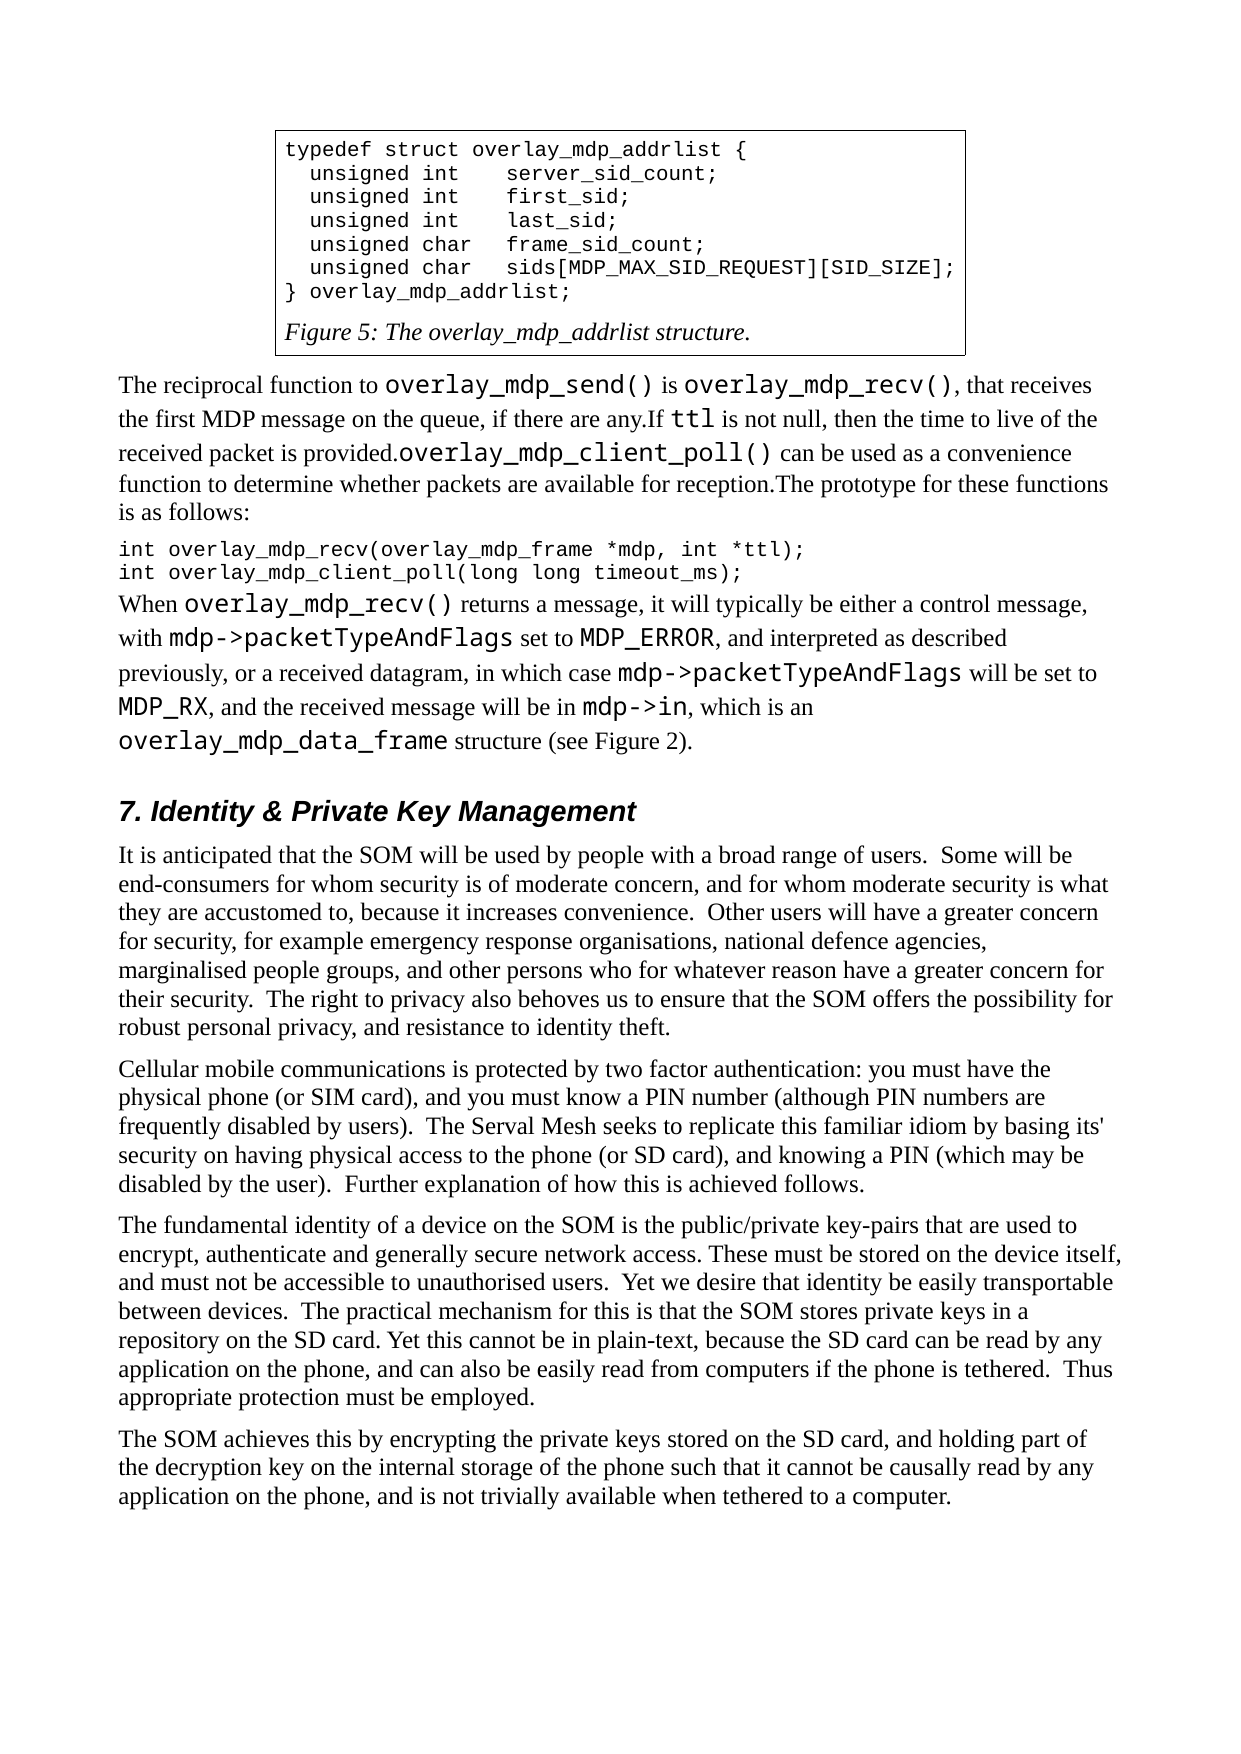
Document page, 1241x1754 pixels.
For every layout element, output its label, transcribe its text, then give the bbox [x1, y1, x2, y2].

text It is anticipated that the SOM will be used by people with a broad range of users. Some will be end-consumers for whom security is of moderate concern, and for whom moderate security is what they are accustomed to, because it increases convenience. Other users will have a greater concern for security, for example emergency response organisations, national defence agencies, marginalised people groups, and other persons who for whatever reason have a greater concern for their security. The right to privacy also behoves us to ensure that the SOM offers the possibility for robust personal privacy, and resistance to identity theft. [118, 840, 1122, 1041]
text int overlay_mdp_client_poll(long long timeout_ms); [118, 562, 1122, 586]
text unsigned char sids[MDP_MAX_SID_REQUEST][SID_SIZE]; [284, 257, 956, 281]
text unsigned int last_sid; [284, 210, 956, 233]
text int overlay_mdp_recv(overlay_mdp_frame *mdp, int *ttl); [118, 539, 1122, 562]
text Cellular mobile communications is protected by two factor authentication: you must have the physical phone (or SIM card), and you must know a PIN number (although PIN numbers are frequently disabled by users). The Serval Mesh seeks to replicate this familiar idiom by basing its' security on having physical access to the phone (or SD card), and knowing a PIN (which may be disabled by the user). Further explanation of how this is achieved follows. [118, 1054, 1122, 1197]
text The fundamental identity of a device on the SOM is the public/private key-pairs that are used to encrypt, authenticate and generally secure network access. These must be stored on the device itself, and must not be accessible to unauthorised users. Yet we desire that identity be easily transportable between devices. The practical mechanism for this is that the SOM stores private keys in a repository on the SD card. Yet this cannot be in plain-text, because the SD card can be read by any application on the phone, and can also be easily read from computers if the phone is tethered. Thus appropriate protection must be employed. [118, 1210, 1122, 1411]
text unsigned char frame_sid_count; [284, 233, 956, 257]
text The SOM achieves this by encrypting the private keys stored on the SD card, and holding part of the decryption key on the internal storage of the phone such that it cannot be causally read by any application on the phone, and is not trivially available when tethered to a computer. [118, 1424, 1122, 1510]
text typedef struct overlay_mdp_addrlist { [284, 139, 956, 163]
text unsigned int server_sid_count; [284, 163, 956, 186]
text The reciprocal function to overlay_mdp_send() is overlay_mdp_recv(), that receives the first MDP message on the queue, if there are any.If ttl is not null, then the time to live of the received packet is provided.overlay_mdp_client_poll() can be used as a convenience function to determine whether packets are available for reception.The prototype for these functions is as follows: [118, 118, 1122, 526]
text unsigned int first_sid; [284, 186, 956, 210]
text Figure 5: The overlay_mdp_addrlist structure. [284, 317, 956, 346]
text } overlay_mdp_addrlist; [284, 281, 956, 304]
subtitle 7. Identity & Private Key Management [118, 794, 1122, 827]
text When overlay_mdp_recv() returns a message, it will typically be either a control message, with mdp‑>packetTypeAndFlags set to MDP_ERROR, and interpreted as described previously, or a received datagram, in which case mdp‑>packetTypeAndFlags will be set to MDP_RX, and the received message will be in mdp‑>in, which is an overlay_mdp_data_frame structure (see Figure 2). [118, 586, 1122, 756]
